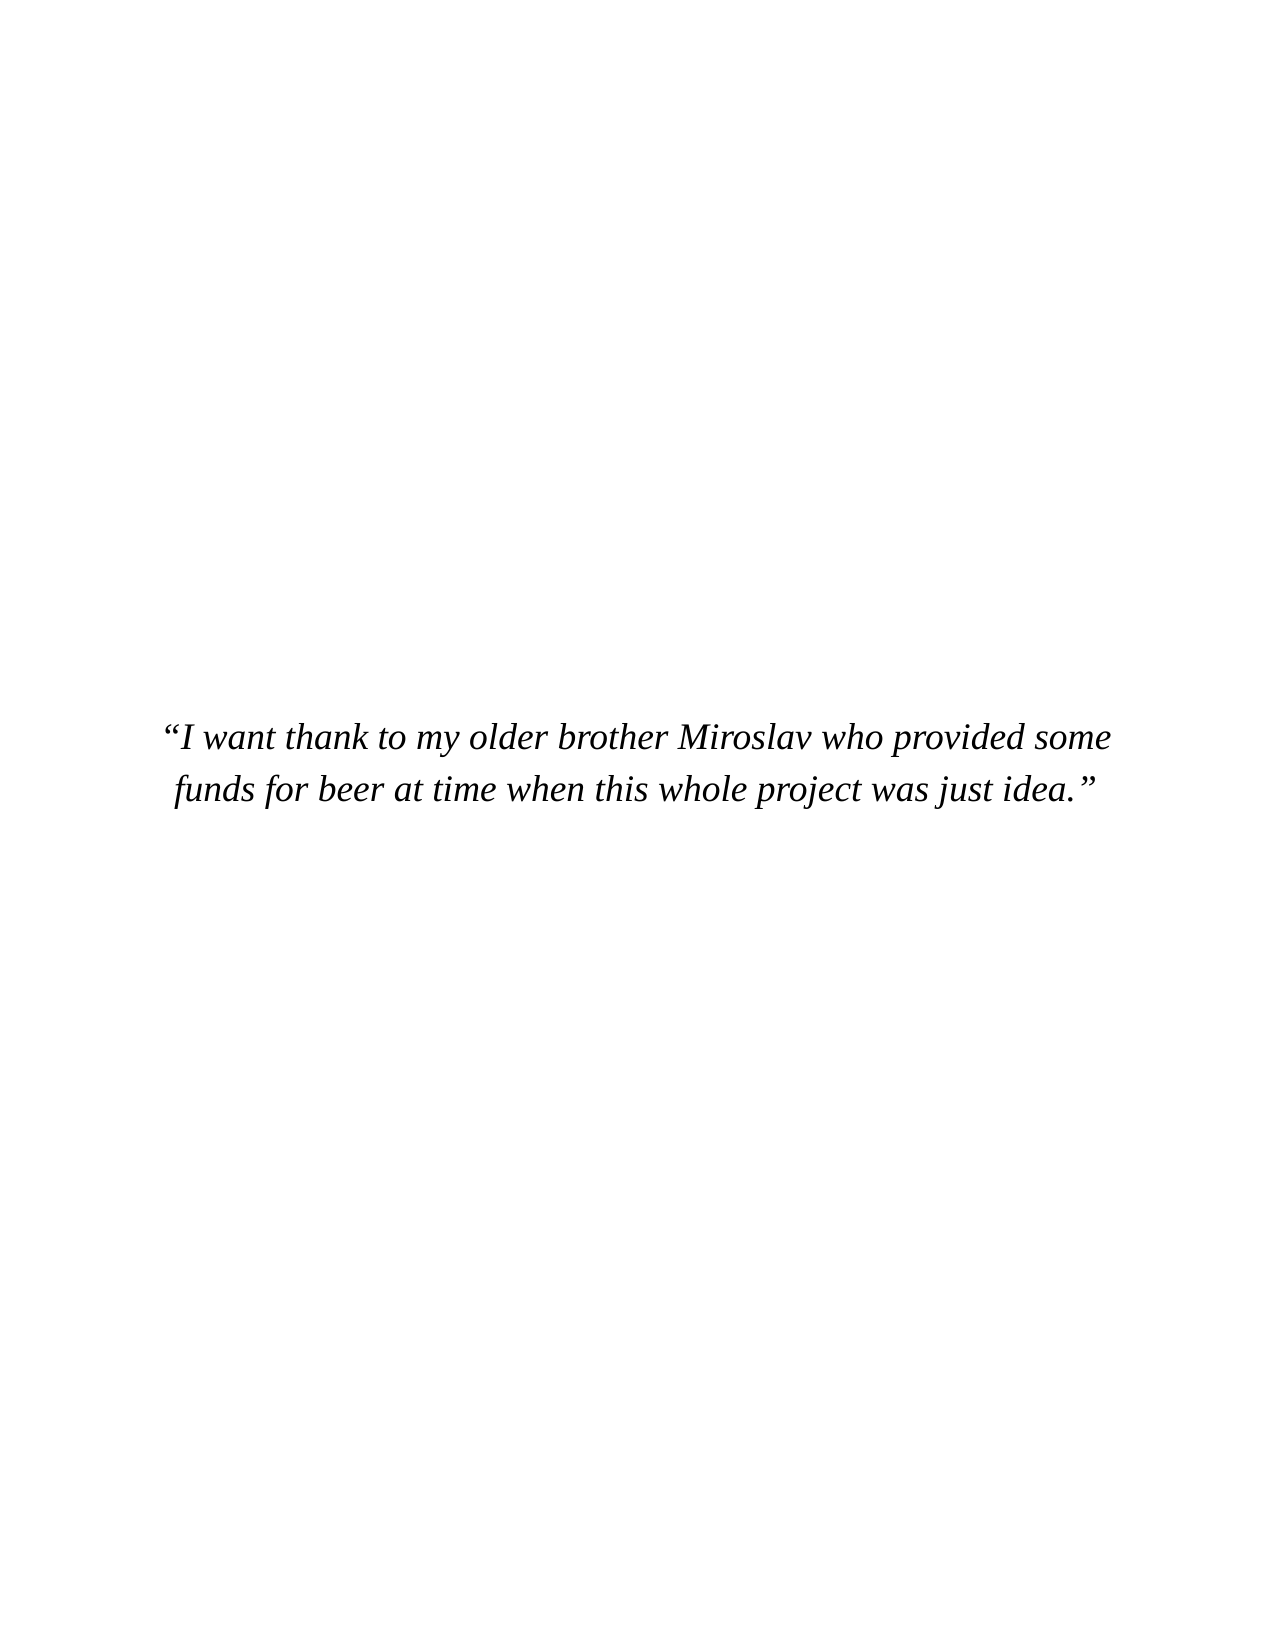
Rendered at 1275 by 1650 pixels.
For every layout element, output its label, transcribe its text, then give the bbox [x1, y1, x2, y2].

text “I want thank to my older brother Miroslav who provided some funds for beer at time when this whole project was just idea.” [118, 714, 1157, 809]
